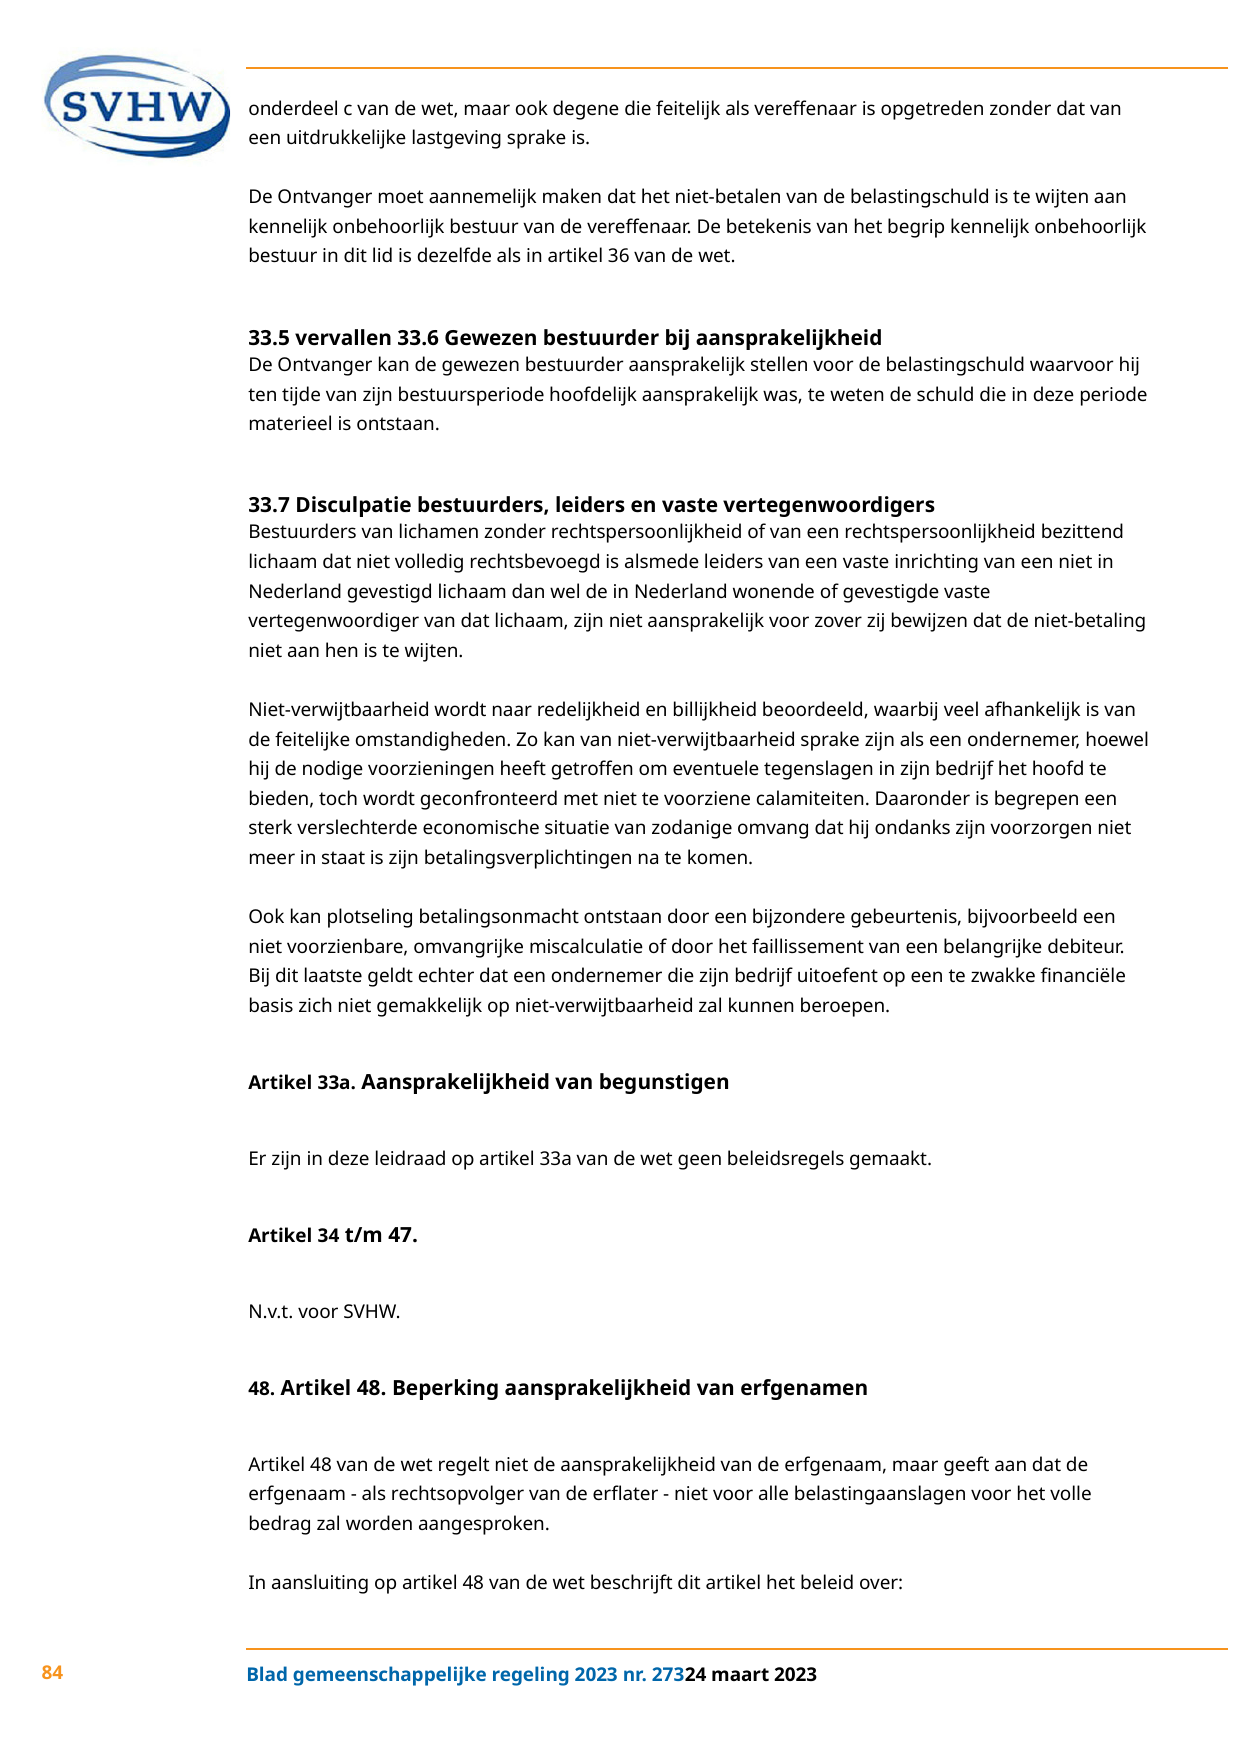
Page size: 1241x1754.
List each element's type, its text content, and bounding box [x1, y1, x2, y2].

text De Ontvanger kan de gewezen bestuurder aansprakelijk stellen voor de belastingschuld waarvoor hij ten tijde van zijn bestuursperiode hoofdelijk aansprakelijk was, te weten de schuld die in deze periode materieel is ontstaan. [248, 351, 1152, 436]
text 48. Artikel 48. Beperking aansprakelijkheid van erfgenamen [248, 1373, 1152, 1402]
text In aansluiting op artikel 48 van de wet beschrijft dit artikel het beleid over: [248, 1569, 1152, 1595]
text Ook kan plotseling betalingsonmacht ontstaan door een bijzondere gebeurtenis, bijvoorbeeld een niet voorzienbare, omvangrijke miscalculatie of door het faillissement van een belangrijke debiteur. Bij dit laatste geldt echter dat een ondernemer die zijn bedrijf uitoefent op een te zwakke financiële basis zich niet gemakkelijk op niet-verwijtbaarheid zal kunnen beroepen. [248, 903, 1152, 1018]
text 33.7 Disculpatie bestuurders, leiders en vaste vertegenwoordigers [248, 490, 1152, 519]
text onderdeel c van de wet, maar ook degene die feitelijk als vereffenaar is opgetreden zonder dat van een uitdrukkelijke lastgeving sprake is. [248, 95, 1152, 150]
text 33.5 vervallen 33.6 Gewezen bestuurder bij aansprakelijkheid [248, 323, 1152, 351]
text De Ontvanger moet aannemelijk maken dat het niet-betalen van de belastingschuld is te wijten aan kennelijk onbehoorlijk bestuur van de vereffenaar. De betekenis van het begrip kennelijk onbehoorlijk bestuur in dit lid is dezelfde als in artikel 36 van de wet. [248, 183, 1152, 268]
text Artikel 34 t/m 47. [248, 1220, 1152, 1249]
text Artikel 33a. Aansprakelijkheid van begunstigen [248, 1067, 1152, 1096]
text Niet-verwijtbaarheid wordt naar redelijkheid en billijkheid beoordeeld, waarbij veel afhankelijk is van de feitelijke omstandigheden. Zo kan van niet-verwijtbaarheid sprake zijn als een ondernemer, hoewel hij de nodige voorzieningen heeft getroffen om eventuele tegenslagen in zijn bedrijf het hoofd te bieden, toch wordt geconfronteerd met niet te voorziene calamiteiten. Daaronder is begrepen een sterk verslechterde economische situatie van zodanige omvang dat hij ondanks zijn voorzorgen niet meer in staat is zijn betalingsverplichtingen na te komen. [248, 696, 1152, 870]
text Er zijn in deze leidraad op artikel 33a van de wet geen beleidsregels gemaakt. [248, 1145, 1152, 1171]
picture [41, 47, 231, 172]
text Artikel 48 van de wet regelt niet de aansprakelijkheid van de erfgenaam, maar geeft aan dat de erfgenaam - als rechtsopvolger van de erflater - niet voor alle belastingaanslagen voor het volle bedrag zal worden aangesproken. [248, 1451, 1152, 1536]
text Bestuurders van lichamen zonder rechtspersoonlijkheid of van een rechtspersoonlijkheid bezittend lichaam dat niet volledig rechtsbevoegd is alsmede leiders van een vaste inrichting van een niet in Nederland gevestigd lichaam dan wel de in Nederland wonende of gevestigde vaste vertegenwoordiger van dat lichaam, zijn niet aansprakelijk voor zover zij bewijzen dat de niet-betaling niet aan hen is te wijten. [248, 519, 1152, 663]
text N.v.t. voor SVHW. [248, 1298, 1152, 1324]
